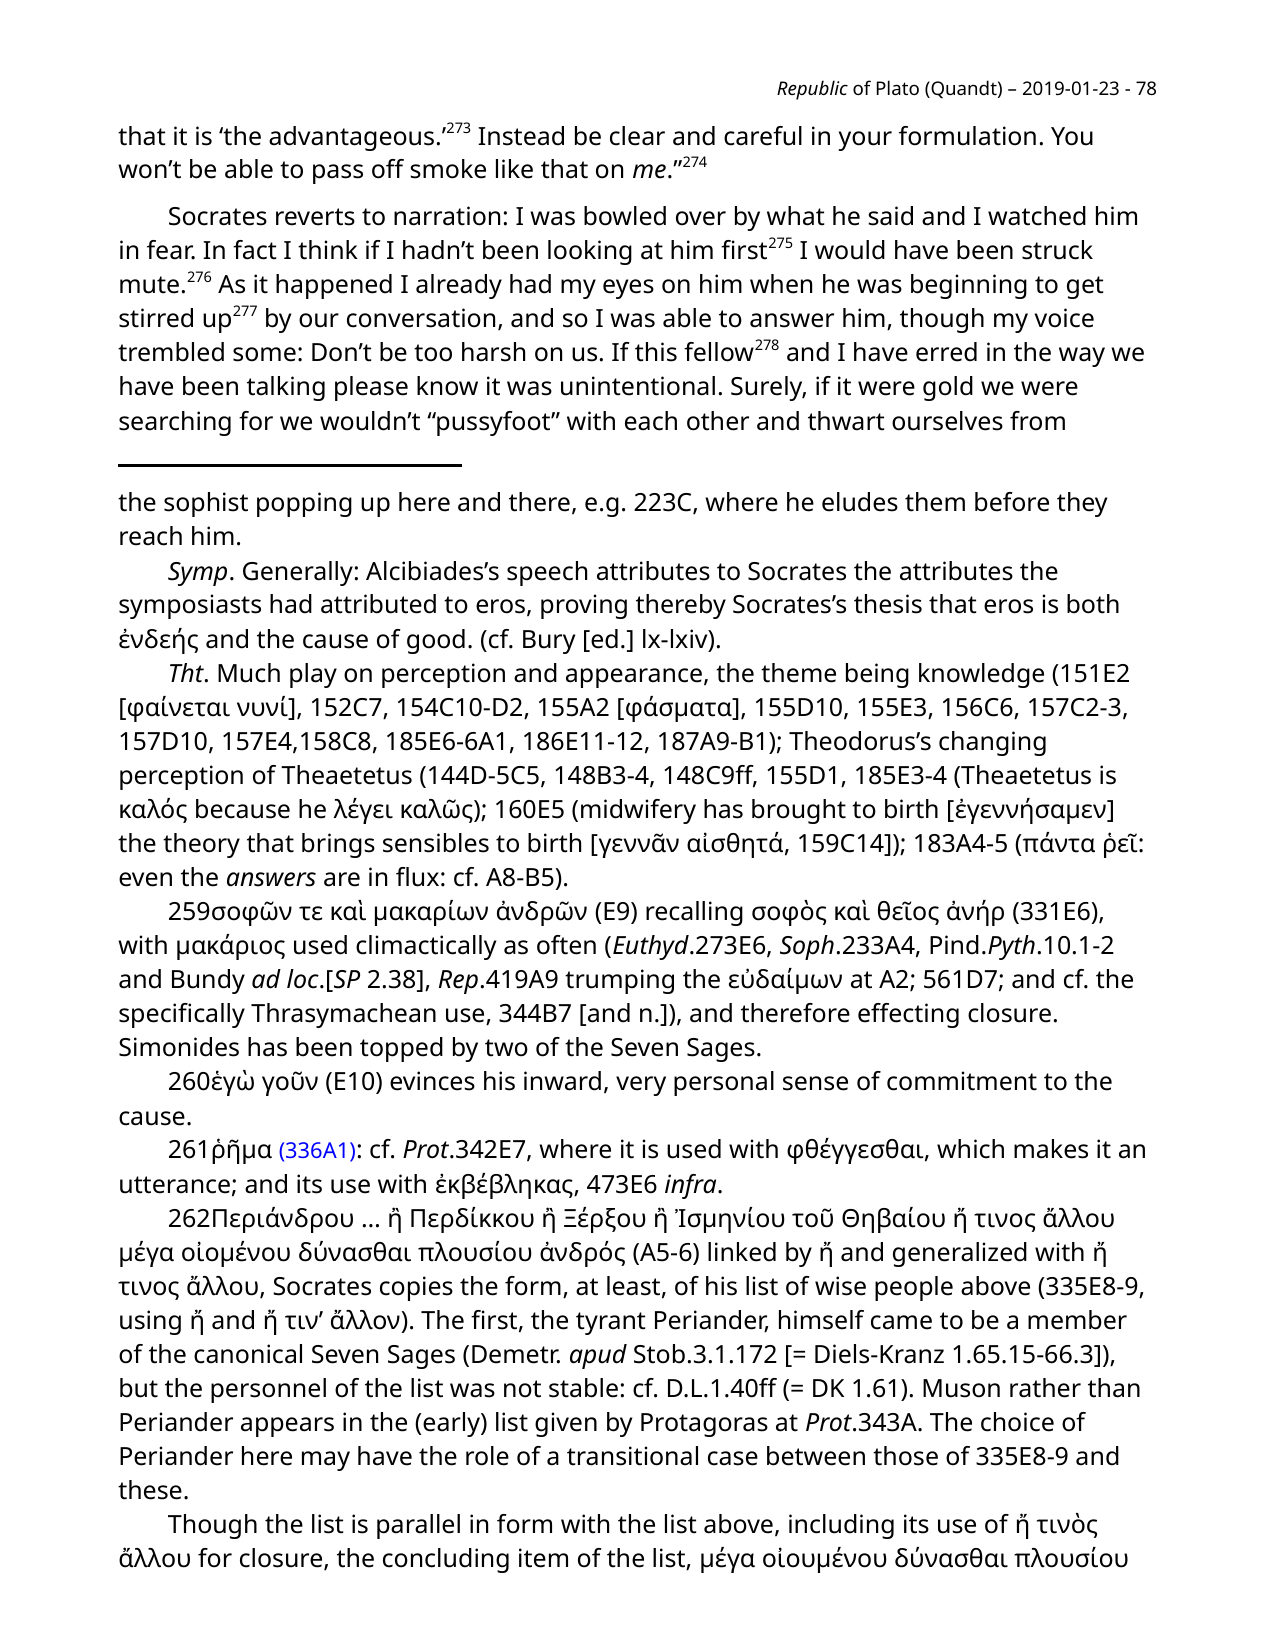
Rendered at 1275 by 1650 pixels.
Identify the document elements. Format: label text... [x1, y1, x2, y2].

text Περιάνδρου … ἢ Περδίκκου ἢ Ξέρξου ἢ Ἰσμηνίου τοῦ Θηβαίου ἤ τινος ἄλλου μέγα οἰομένου δύνασθαι πλουσίου ἀνδρός (A5-6) linked by ἤ and generalized with ἤ τινος ἄλλου, Socrates copies the form, at least, of his list of wise people above (335E8-9, using ἤ and ἤ τιν’ ἄλλον). The first, the tyrant Periander, himself came to be a member of the canonical Seven Sages (Demetr. apud Stob.3.1.172 [= Diels-Kranz 1.65.15-66.3]), but the personnel of the list was not stable: cf. D.L.1.40ff (= DK 1.61). Muson rather than Periander appears in the (early) list given by Protagoras at Prot.343A. The choice of Periander here may have the role of a transitional case between those of 335E8-9 and these. [118, 1200, 1157, 1507]
text Though the list is parallel in form with the list above, including its use of ἤ τινὸς ἄλλου for closure, the concluding item of the list, μέγα οἰουμένου δύνασθαι πλουσίου ἀνδρός does not generalize the specific cases of powerful men but complicates things by introducing the type of the rich man who believes and vaunts the power he has by dint of his wealth. Indeed, ἄλλος is adverbial (on which cf. n.1479); and Socrates deftly closes the argument with a passing back reference to the man who willed the argument to Polemarchus thinking another sacrifice to the gods would be more efficacious for his own piece of mind than exploring issues with Socrates. Every decade has its men who think they are important because of their wealth, and other men who secretly think so for them so they can envy them and petulantly complain about them: there is no need therefore for Socrates to name names; but the surprise the drama holds for us at this moment is that we are about to meet the Master of Envy himself. [118, 1507, 1157, 1575]
text ἑγὼ γοῦν (E10) evinces his inward, very personal sense of commitment to the cause. [118, 1064, 1157, 1132]
text Soph. Generally: the evasiveness of the subject matter (the sophist) is replicated by the sophist popping up here and there, e.g. 223C, where he eludes them before they reach him. [118, 485, 1157, 553]
text σοφῶν τε καὶ μακαρίων ἀνδρῶν (E9) recalling σοφὸς καὶ θεῖος ἀνήρ (331E6), with μακάριος used climactically as often (Euthyd.273E6, Soph.233A4, Pind.Pyth.10.1-2 and Bundy ad loc.[SP 2.38], Rep.419A9 trumping the εὐδαίμων at A2; 561D7; and cf. the specifically Thrasymachean use, 344B7 [and n.]), and therefore effecting closure. Simonides has been topped by two of the Seven Sages. [118, 894, 1157, 1064]
text Tht. Much play on perception and appearance, the theme being knowledge (151E2 [φαίνεται νυνί], 152C7, 154C10-D2, 155A2 [φάσματα], 155D10, 155E3, 156C6, 157C2-3, 157D10, 157E4,158C8, 185E6-6A1, 186E11-12, 187A9-B1); Theodorus’s changing perception of Theaetetus (144D-5C5, 148B3-4, 148C9ff, 155D1, 185E3-4 (Theaetetus is καλός because he λέγει καλῶς); 160E5 (midwifery has brought to birth [ἐγεννήσαμεν] the theory that brings sensibles to birth [γεννᾶν αἰσθητά, 159C14]); 183A4-5 (πάντα ῥεῖ: even the answers are in flux: cf. A8-B5). [118, 655, 1157, 894]
text Socrates reverts to narration: I was bowled over by what he said and I watched him in fear. In fact I think if I hadn’t been looking at him first I would have been struck mute. As it happened I already had my eyes on him when he was beginning to get stirred up by our conversation, and so I was able to answer him, though my voice trembled some: Don’t be too harsh on us. If this fellow and I have erred in the way we have been talking please know it was unintentional. Surely, if it were gold we were searching for we wouldn’t “pussyfoot” with each other and thwart ourselves from finding it—at least not willingly. Since it’s justice we’ve set out to find, a thing more honorable than a lot of gold, how can you think we would be going about it by giving in to each other in this empty-headed way that you describe rather than using all zeal to make it appear? Our problem is, we aren’t able, and so we would much more properly receive mercy from a clever person like you than scorn. [118, 199, 1157, 437]
text Symp. Generally: Alcibiades’s speech attributes to Socrates the attributes the symposiasts had attributed to eros, proving thereby Socrates’s thesis that eros is both ἐνδεής and the cause of good. (cf. Bury [ed.] lx-lxiv). [118, 553, 1157, 655]
text He crouched like an beast and sprang out at us; Polemarchus and I shook to the bones with fear. He blurted out, to nobody in particular, “How can two people be so full of it, and full of it for so long? What’s with this naive game of pussyfoot you are playing with each other? If you really want to know what justice is, don’t just ask questions and then fix it so that you can make yourself look good by refuting the answers, knowing all along it’s easier to play questioner than answerer. Instead, step up to the plate and say what you think it is. And spare me from the answer that it is ‘the binding,’ or that it is ‘the helpful,’ or that it is ‘the profitable,’ or that it is ‘the lucrative,’ or that it is ‘the advantageous.’ Instead be clear and careful in your formulation. You won’t be able to pass off smoke like that on me.” [118, 118, 1157, 186]
text ῥῆμα (336A1): cf. Prot.342E7, where it is used with φθέγγεσθαι, which makes it an utterance; and its use with ἐκβέβληκας, 473E6 infra. [118, 1132, 1157, 1200]
